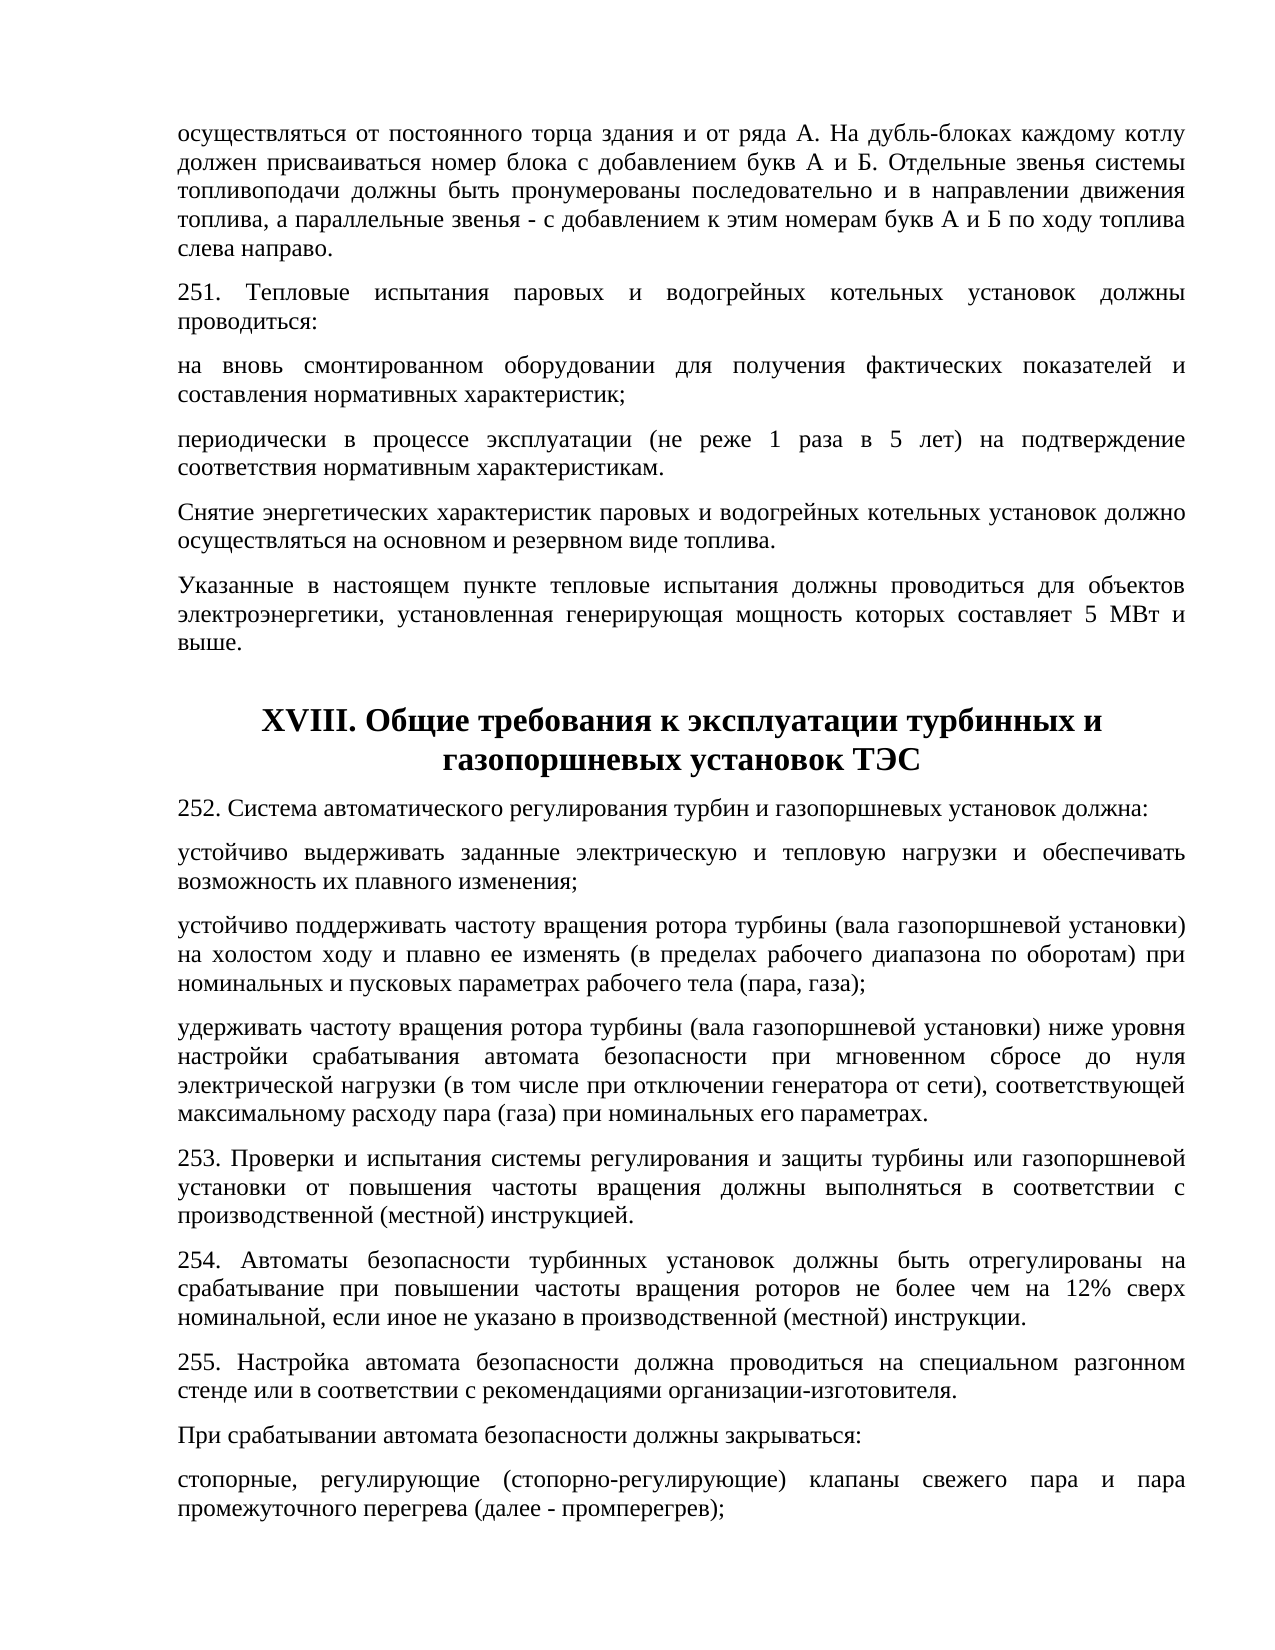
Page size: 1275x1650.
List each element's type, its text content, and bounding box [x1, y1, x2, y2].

text стопорные, регулирующие (стопорно-регулирующие) клапаны свежего пара и пара промежуточного перегрева (далее - промперегрев); [177, 1464, 1186, 1522]
text удерживать частоту вращения ротора турбины (вала газопоршневой установки) ниже уровня настройки срабатывания автомата безопасности при мгновенном сбросе до нуля электрической нагрузки (в том числе при отключении генератора от сети), соответствующей максимальному расходу пара (газа) при номинальных его параметрах. [177, 1012, 1186, 1127]
text Снятие энергетических характеристик паровых и водогрейных котельных установок должно осуществляться на основном и резервном виде топлива. [177, 497, 1186, 554]
text периодически в процессе эксплуатации (не реже 1 раза в 5 лет) на подтверждение соответствия нормативным характеристикам. [177, 424, 1186, 481]
text устойчиво поддерживать частоту вращения ротора турбины (вала газопоршневой установки) на холостом ходу и плавно ее изменять (в пределах рабочего диапазона по оборотам) при номинальных и пусковых параметрах рабочего тела (пара, газа); [177, 910, 1186, 997]
text XVIII. Общие требования к эксплуатации турбинных и газопоршневых установок ТЭС [177, 701, 1186, 777]
text осуществляться от постоянного торца здания и от ряда А. На дубль-блоках каждому котлу должен присваиваться номер блока с добавлением букв А и Б. Отдельные звенья системы топливоподачи должны быть пронумерованы последовательно и в направлении движения топлива, а параллельные звенья - с добавлением к этим номерам букв А и Б по ходу топлива слева направо. [177, 118, 1186, 262]
text 254. Автоматы безопасности турбинных установок должны быть отрегулированы на срабатывание при повышении частоты вращения роторов не более чем на 12% сверх номинальной, если иное не указано в производственной (местной) инструкции. [177, 1245, 1186, 1331]
text устойчиво выдерживать заданные электрическую и тепловую нагрузки и обеспечивать возможность их плавного изменения; [177, 837, 1186, 895]
text 253. Проверки и испытания системы регулирования и защиты турбины или газопоршневой установки от повышения частоты вращения должны выполняться в соответствии с производственной (местной) инструкцией. [177, 1143, 1186, 1229]
text 252. Система автоматического регулирования турбин и газопоршневых установок должна: [177, 793, 1186, 822]
text При срабатывании автомата безопасности должны закрываться: [177, 1420, 1186, 1448]
text на вновь смонтированном оборудовании для получения фактических показателей и составления нормативных характеристик; [177, 351, 1186, 408]
text Указанные в настоящем пункте тепловые испытания должны проводиться для объектов электроэнергетики, установленная генерирующая мощность которых составляет 5 МВт и выше. [177, 570, 1186, 656]
text 251. Тепловые испытания паровых и водогрейных котельных установок должны проводиться: [177, 277, 1186, 335]
text 255. Настройка автомата безопасности должна проводиться на специальном разгонном стенде или в соответствии с рекомендациями организации-изготовителя. [177, 1347, 1186, 1404]
